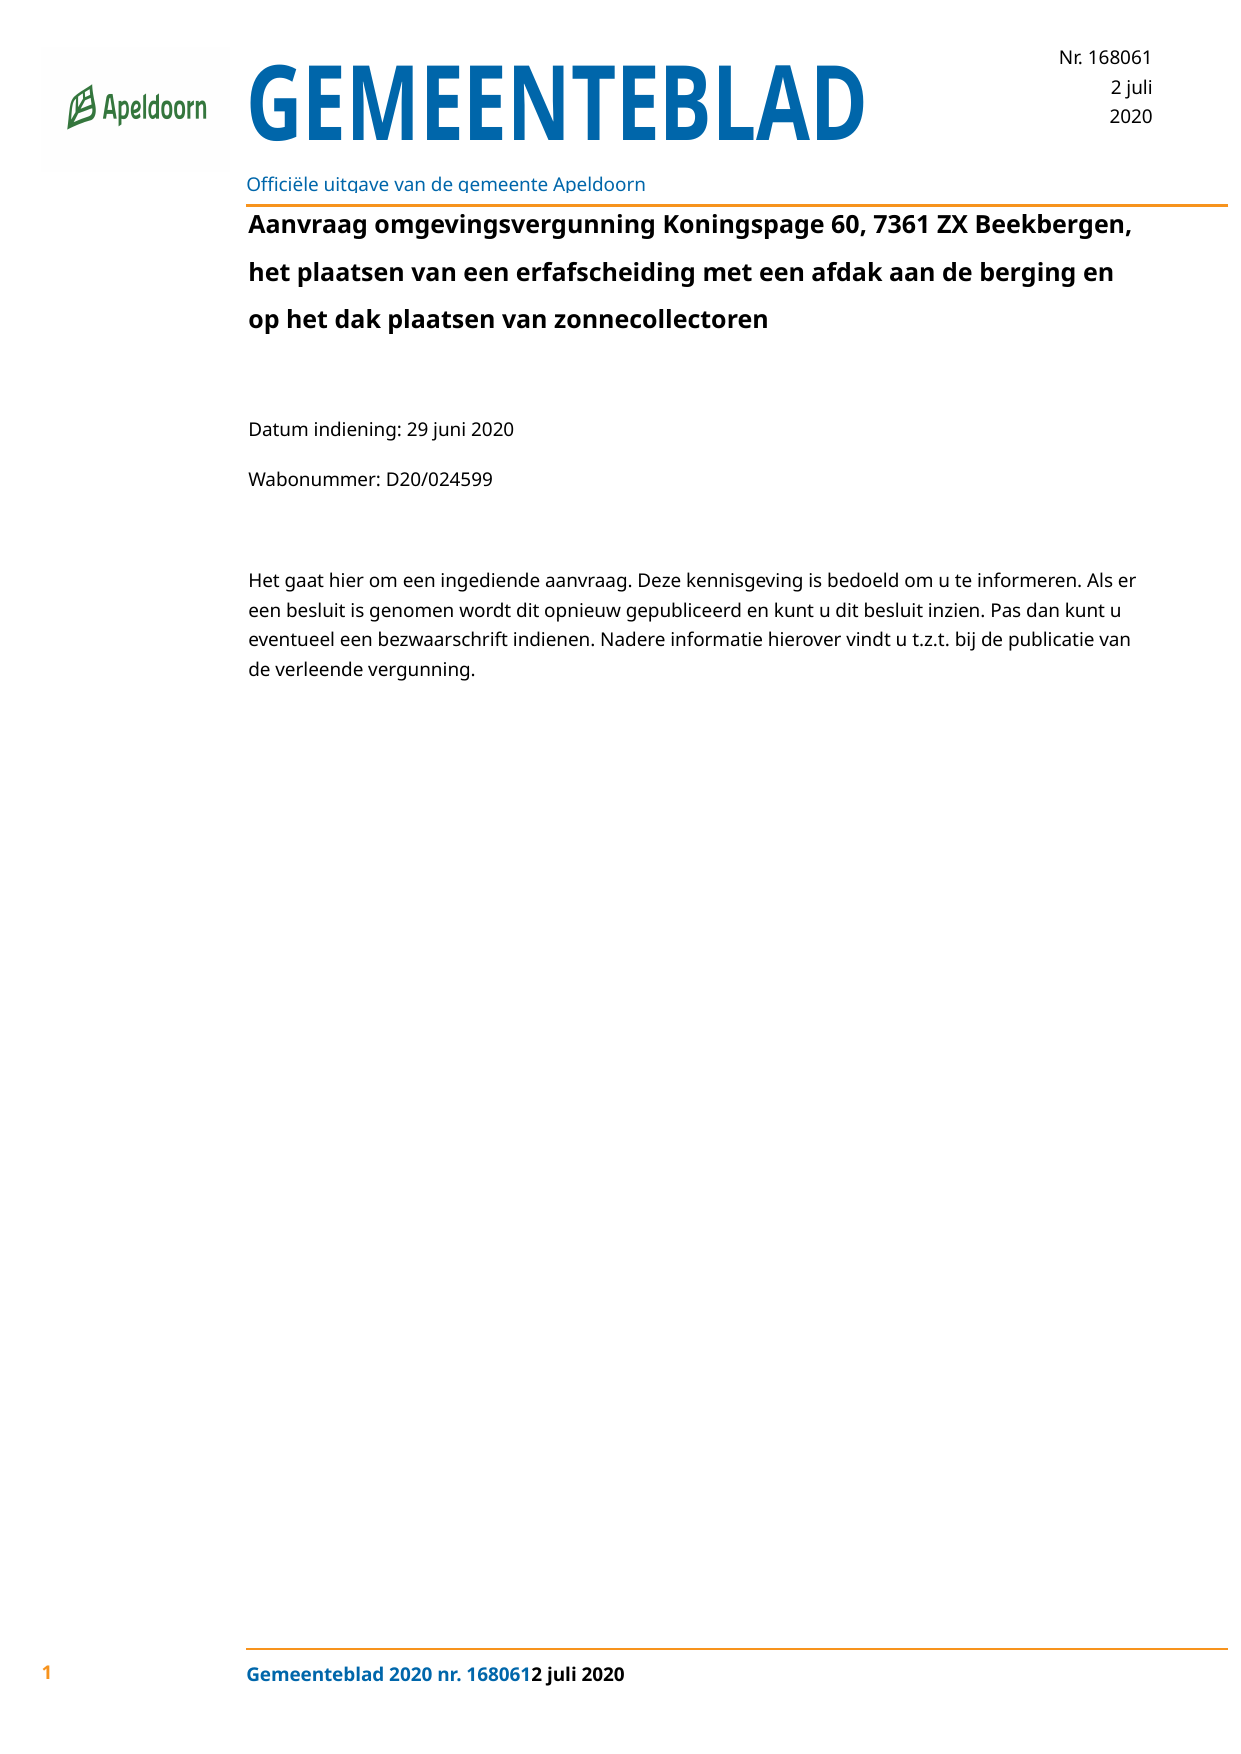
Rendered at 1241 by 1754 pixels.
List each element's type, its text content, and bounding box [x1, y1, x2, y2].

text Datum indiening: 29 juni 2020 [248, 416, 1152, 442]
text Aanvraag omgevingsvergunning Koningspage 60, 7361 ZX Beekbergen, het plaatsen van een erfafscheiding met een afdak aan de berging en op het dak plaatsen van zonnecollectoren [248, 207, 1152, 336]
text Wabonummer: D20/024599 [248, 466, 1152, 492]
text Het gaat hier om een ingediende aanvraag. Deze kennisgeving is bedoeld om u te informeren. Als er een besluit is genomen wordt dit opnieuw gepubliceerd en kunt u dit besluit inzien. Pas dan kunt u eventueel een bezwaarschrift indienen. Nadere informatie hierover vindt u t.z.t. bij de publicatie van de verleende vergunning. [248, 567, 1152, 682]
picture [41, 47, 231, 172]
